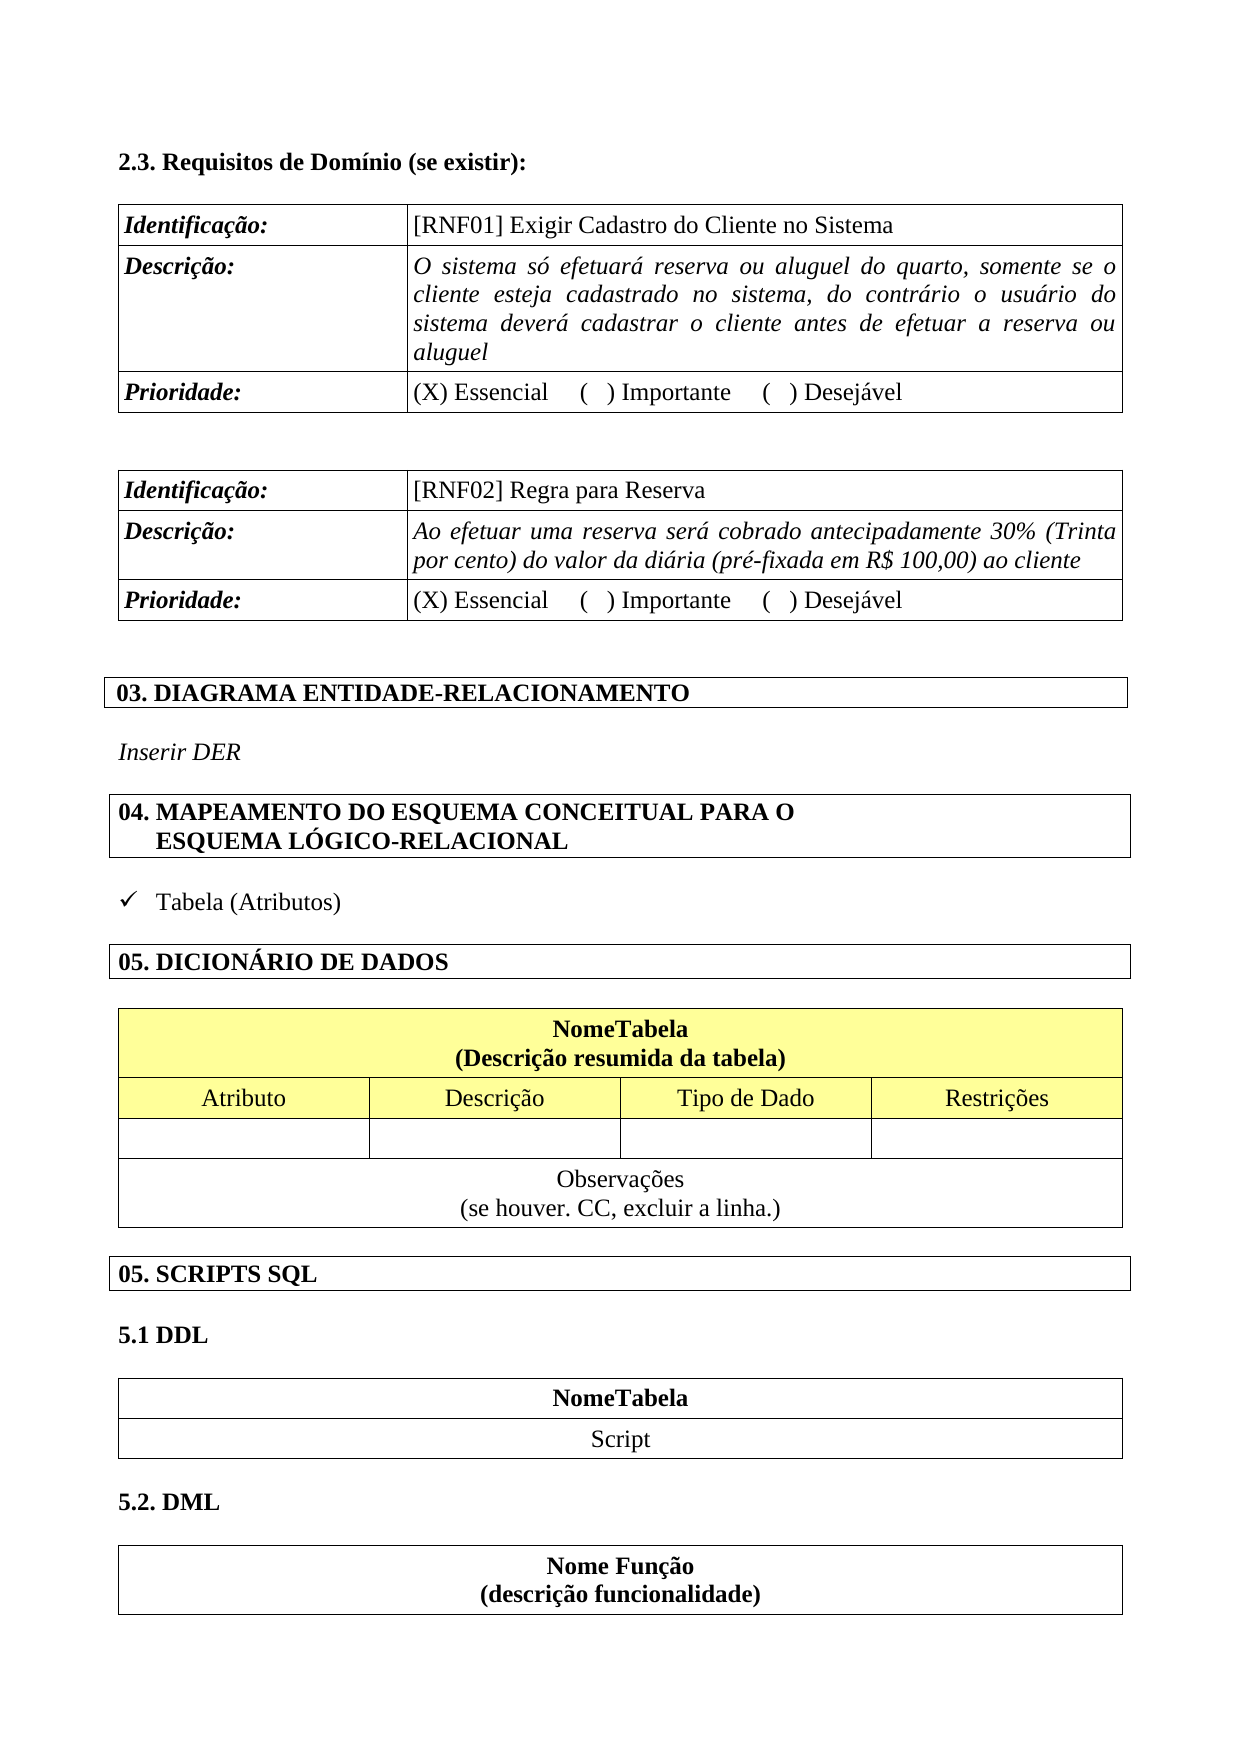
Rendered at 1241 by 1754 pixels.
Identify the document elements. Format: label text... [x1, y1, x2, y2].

table_cell Prioridade: [119, 580, 407, 619]
table_cell Atributo [119, 1078, 369, 1118]
table_header Identificação: [119, 205, 407, 245]
text 5.2. DML [118, 1487, 1122, 1516]
table_cell Observações (se houver. CC, excluir a linha.) [119, 1159, 1122, 1227]
table_cell Prioridade: [119, 372, 407, 412]
table_cell [621, 1119, 871, 1158]
table_header NomeTabela (Descrição resumida da tabela) [119, 1009, 1122, 1077]
table_header NomeTabela [119, 1379, 1122, 1418]
text ESQUEMA LÓGICO-RELACIONAL [110, 823, 1130, 857]
table_cell [119, 1119, 369, 1158]
table_cell Script [119, 1419, 1122, 1458]
table_cell Descrição [370, 1078, 620, 1118]
table_header Nome Função (descrição funcionalidade) [119, 1546, 1122, 1614]
table_cell [370, 1119, 620, 1158]
table_cell [872, 1119, 1122, 1158]
table_header 03. DIAGRAMA ENTIDADE-RELACIONAMENTO [105, 678, 1127, 707]
text 05. DICIONÁRIO DE DADOS [110, 945, 1130, 978]
text 05. SCRIPTS SQL [110, 1257, 1130, 1290]
table_header [RNF01] Exigir Cadastro do Cliente no Sistema [408, 205, 1122, 245]
table_cell Ao efetuar uma reserva será cobrado antecipadamente 30% (Trinta por cento) do valor da diária (pré-fixada em R$ 100,00) ao cliente [408, 511, 1122, 579]
table_header [RNF02] Regra para Reserva [408, 471, 1122, 510]
table_cell Descrição: [119, 511, 407, 579]
text 2.3. Requisitos de Domínio (se existir): [118, 147, 1122, 176]
text Inserir DER [118, 737, 1122, 766]
table_cell (X) Essencial ( ) Importante ( ) Desejável [408, 372, 1122, 412]
text 04. MAPEAMENTO DO ESQUEMA CONCEITUAL PARA O [110, 795, 1130, 823]
table_cell Restrições [872, 1078, 1122, 1118]
table_cell O sistema só efetuará reserva ou aluguel do quarto, somente se o cliente esteja cadastrado no sistema, do contrário o usuário do sistema deverá cadastrar o cliente antes de efetuar a reserva ou aluguel [408, 246, 1122, 371]
table_header Identificação: [119, 471, 407, 510]
table_cell Tipo de Dado [621, 1078, 871, 1118]
list Tabela (Atributos) [118, 887, 1122, 916]
table_cell Descrição: [119, 246, 407, 371]
table_cell (X) Essencial ( ) Importante ( ) Desejável [408, 580, 1122, 619]
text 5.1 DDL [118, 1320, 1122, 1349]
